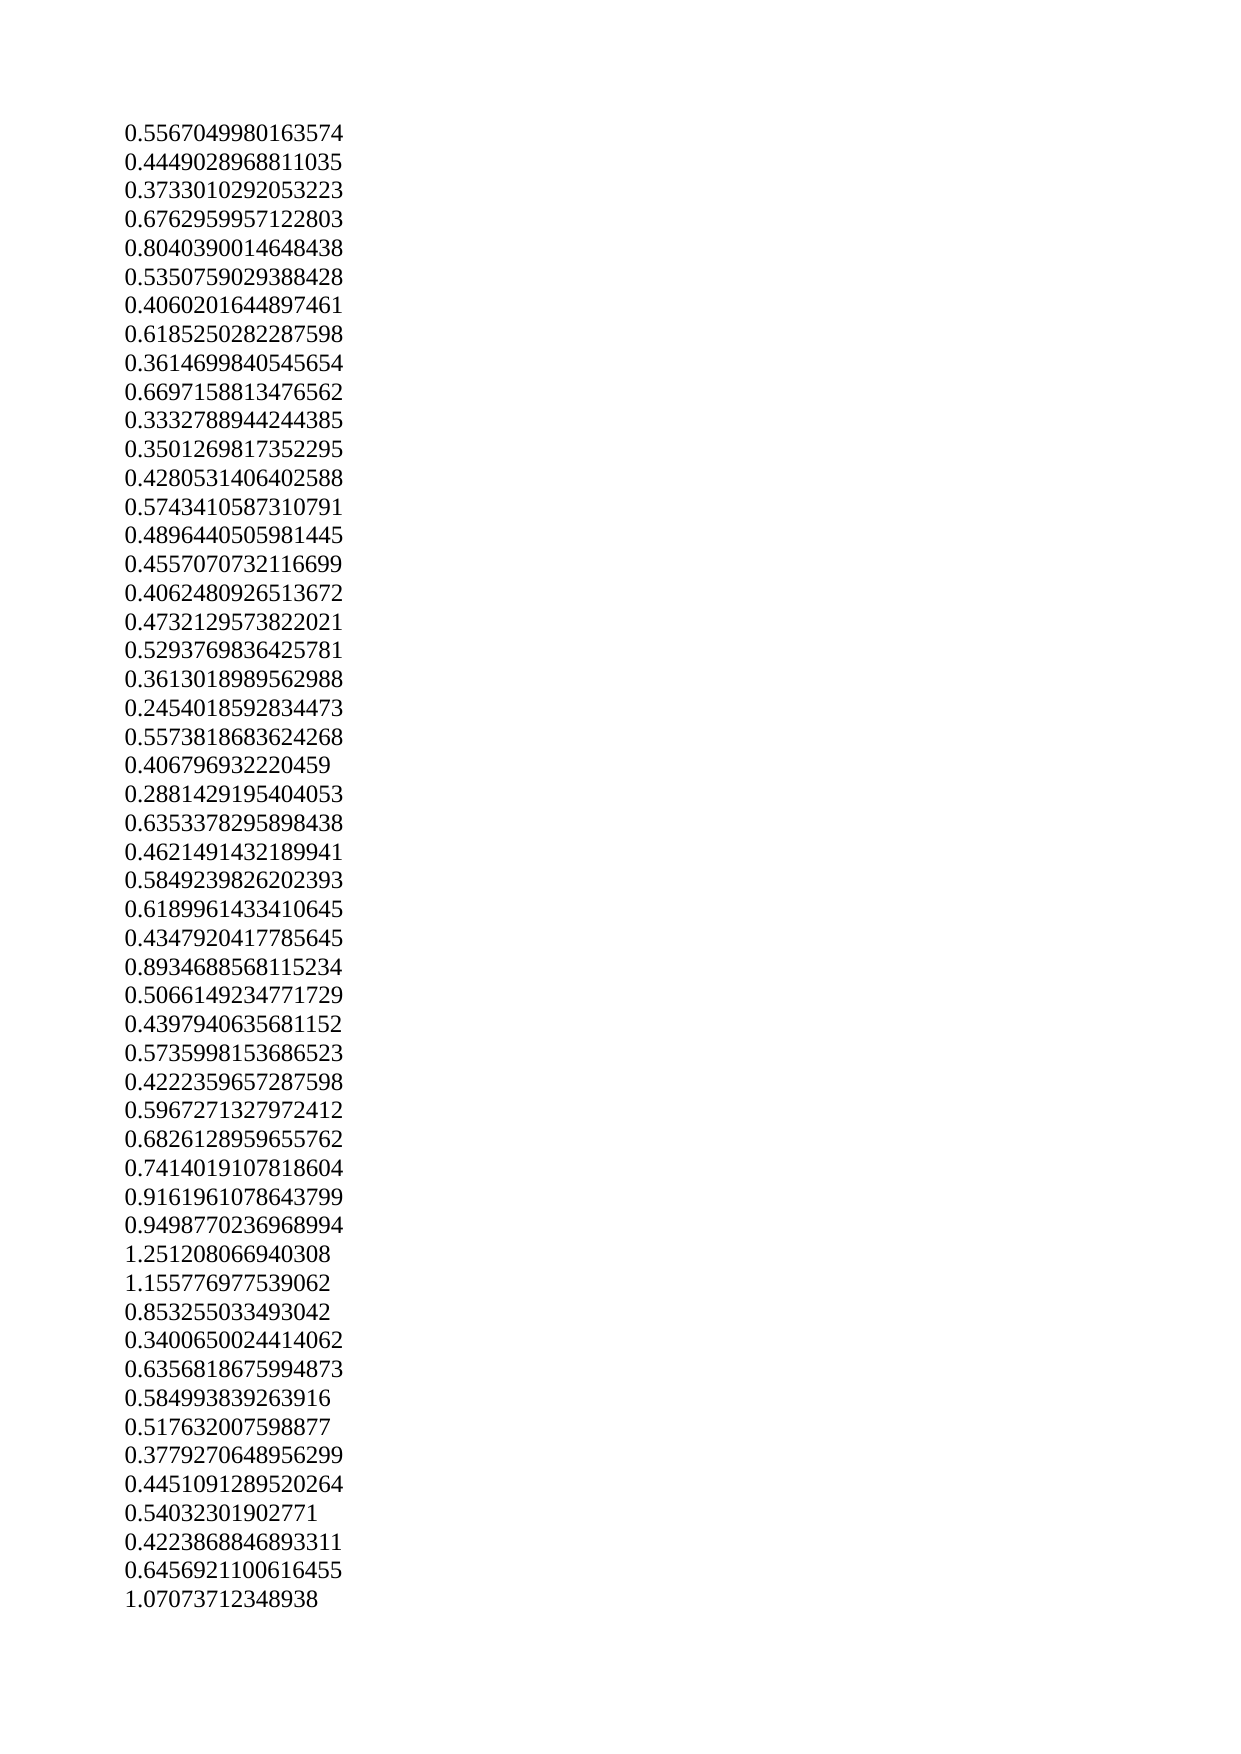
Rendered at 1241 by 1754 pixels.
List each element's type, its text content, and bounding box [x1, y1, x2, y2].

text 0.5573818683624268 [118, 722, 1122, 751]
text 0.4280531406402588 [118, 463, 1122, 492]
text 0.2454018592834473 [118, 693, 1122, 722]
text 0.4451091289520264 [118, 1469, 1122, 1498]
text 0.3501269817352295 [118, 434, 1122, 463]
text 0.3614699840545654 [118, 348, 1122, 377]
text 0.8934688568115234 [118, 952, 1122, 981]
text 0.7414019107818604 [118, 1153, 1122, 1182]
text 0.4896440505981445 [118, 521, 1122, 549]
text 0.6697158813476562 [118, 377, 1122, 406]
text 0.3733010292053223 [118, 176, 1122, 204]
text 0.5066149234771729 [118, 981, 1122, 1009]
text 0.5849239826202393 [118, 866, 1122, 894]
text 0.4397940635681152 [118, 1009, 1122, 1038]
text 0.4732129573822021 [118, 607, 1122, 636]
text 0.4062480926513672 [118, 578, 1122, 607]
text 0.4347920417785645 [118, 923, 1122, 952]
text 1.251208066940308 [118, 1239, 1122, 1268]
text 0.2881429195404053 [118, 779, 1122, 808]
text 0.3779270648956299 [118, 1441, 1122, 1469]
text 0.6356818675994873 [118, 1354, 1122, 1383]
text 0.5735998153686523 [118, 1038, 1122, 1067]
text 0.6353378295898438 [118, 808, 1122, 837]
text 0.406796932220459 [118, 751, 1122, 779]
text 0.5567049980163574 [118, 118, 1122, 147]
text 0.4223868846893311 [118, 1527, 1122, 1556]
text 0.6456921100616455 [118, 1556, 1122, 1584]
text 0.9498770236968994 [118, 1211, 1122, 1239]
text 0.4449028968811035 [118, 147, 1122, 176]
text 0.3332788944244385 [118, 406, 1122, 434]
text 0.3400650024414062 [118, 1326, 1122, 1354]
text 0.4060201644897461 [118, 291, 1122, 319]
text 0.6826128959655762 [118, 1124, 1122, 1153]
text 0.5293769836425781 [118, 636, 1122, 664]
text 0.584993839263916 [118, 1383, 1122, 1412]
text 0.3613018989562988 [118, 664, 1122, 693]
text 0.8040390014648438 [118, 233, 1122, 262]
text 0.6185250282287598 [118, 319, 1122, 348]
text 0.5967271327972412 [118, 1096, 1122, 1124]
text 0.9161961078643799 [118, 1182, 1122, 1211]
text 0.4557070732116699 [118, 549, 1122, 578]
text 0.5350759029388428 [118, 262, 1122, 291]
text 0.6762959957122803 [118, 204, 1122, 233]
text 1.07073712348938 [118, 1584, 1122, 1613]
text 0.5743410587310791 [118, 492, 1122, 521]
text 0.517632007598877 [118, 1412, 1122, 1441]
text 0.853255033493042 [118, 1297, 1122, 1326]
text 0.6189961433410645 [118, 894, 1122, 923]
text 0.54032301902771 [118, 1498, 1122, 1527]
text 1.155776977539062 [118, 1268, 1122, 1297]
text 0.4621491432189941 [118, 837, 1122, 866]
text 0.4222359657287598 [118, 1067, 1122, 1096]
